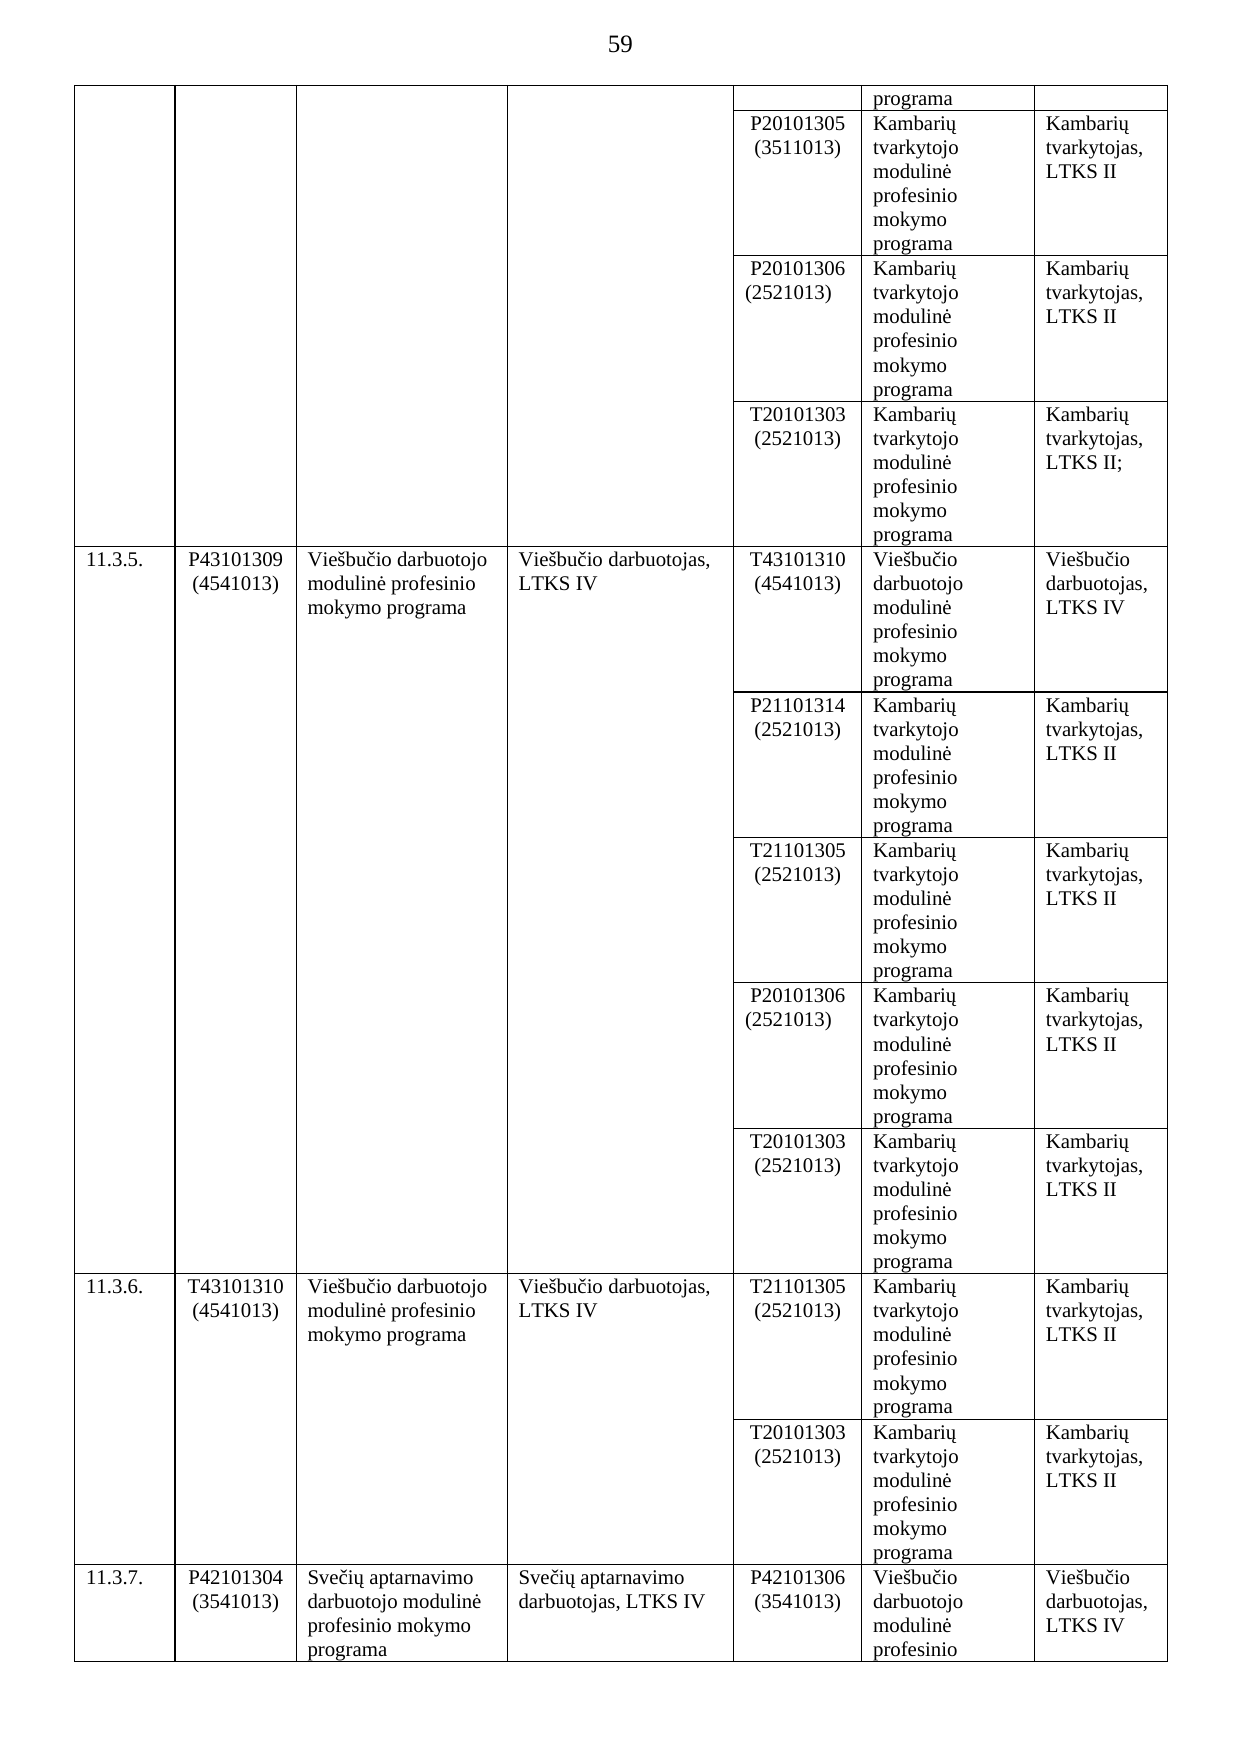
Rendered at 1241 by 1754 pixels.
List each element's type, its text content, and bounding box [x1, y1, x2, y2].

table_cell Viešbučio darbuotojo modulinė profesinio mokymo programa [862, 547, 1034, 691]
table_cell P42101306 (3541013) [734, 1565, 861, 1661]
table_cell T20101303 (2521013) [734, 1129, 861, 1273]
table_cell P42101304 (3541013) [176, 1565, 296, 1661]
table_cell P20101306 (2521013) [734, 983, 861, 1128]
table_cell P20101306 (2521013) [734, 256, 861, 401]
table_cell 11.3.6. [75, 1274, 174, 1564]
table_cell Kambarių tvarkytojo modulinė profesinio mokymo programa [862, 1274, 1034, 1418]
table_cell Kambarių tvarkytojas, LTKS II [1035, 983, 1167, 1128]
table_cell [1035, 86, 1167, 110]
table_cell Kambarių tvarkytojas, LTKS II [1035, 111, 1167, 255]
table_cell Kambarių tvarkytojas, LTKS II [1035, 693, 1167, 837]
table_cell T21101305 (2521013) [734, 1274, 861, 1418]
table_cell 11.3.5. [75, 547, 174, 1273]
table_cell Kambarių tvarkytojo modulinė profesinio mokymo programa [862, 111, 1034, 255]
table_cell Svečių aptarnavimo darbuotojo modulinė profesinio mokymo programa [297, 1565, 507, 1661]
table_cell Viešbučio darbuotojo modulinė profesinio mokymo programa [297, 1274, 507, 1564]
table_cell Viešbučio darbuotojo modulinė profesinio [862, 1565, 1034, 1661]
table_cell Kambarių tvarkytojo modulinė profesinio mokymo programa [862, 402, 1034, 546]
table_cell Kambarių tvarkytojas, LTKS II [1035, 1129, 1167, 1273]
table_cell Kambarių tvarkytojo modulinė profesinio mokymo programa [862, 1129, 1034, 1273]
table_cell Viešbučio darbuotojas, LTKS IV [1035, 1565, 1167, 1661]
table_cell Kambarių tvarkytojas, LTKS II [1035, 1420, 1167, 1564]
table_cell Kambarių tvarkytojas, LTKS II [1035, 256, 1167, 401]
table_cell Svečių aptarnavimo darbuotojas, LTKS IV [508, 1565, 733, 1661]
table_cell Kambarių tvarkytojas, LTKS II [1035, 838, 1167, 982]
table_cell T20101303 (2521013) [734, 402, 861, 546]
table_cell [75, 86, 174, 546]
table_cell T43101310 (4541013) [176, 1274, 296, 1564]
table_cell P21101314 (2521013) [734, 693, 861, 837]
table_cell Kambarių tvarkytojo modulinė profesinio mokymo programa [862, 693, 1034, 837]
table_cell P20101305 (3511013) [734, 111, 861, 255]
table_cell Kambarių tvarkytojo modulinė profesinio mokymo programa [862, 983, 1034, 1128]
table_cell T43101310 (4541013) [734, 547, 861, 691]
table_cell T20101303 (2521013) [734, 1420, 861, 1564]
table_cell Viešbučio darbuotojas, LTKS IV [508, 547, 733, 1273]
table_cell Kambarių tvarkytojo modulinė profesinio mokymo programa [862, 1420, 1034, 1564]
table_cell T21101305 (2521013) [734, 838, 861, 982]
table_cell [176, 86, 296, 546]
table_cell Kambarių tvarkytojo modulinė profesinio mokymo programa [862, 838, 1034, 982]
table_cell P43101309 (4541013) [176, 547, 296, 1273]
table_cell Viešbučio darbuotojas, LTKS IV [1035, 547, 1167, 691]
table_cell Kambarių tvarkytojas, LTKS II [1035, 1274, 1167, 1418]
table_cell programa [862, 86, 1034, 110]
table_cell 11.3.7. [75, 1565, 174, 1661]
table_cell Viešbučio darbuotojas, LTKS IV [508, 1274, 733, 1564]
table_cell Kambarių tvarkytojo modulinė profesinio mokymo programa [862, 256, 1034, 401]
table_cell Kambarių tvarkytojas, LTKS II; [1035, 402, 1167, 546]
table_cell [508, 86, 733, 546]
table_cell [734, 86, 861, 110]
table_cell [297, 86, 507, 546]
table_cell Viešbučio darbuotojo modulinė profesinio mokymo programa [297, 547, 507, 1273]
